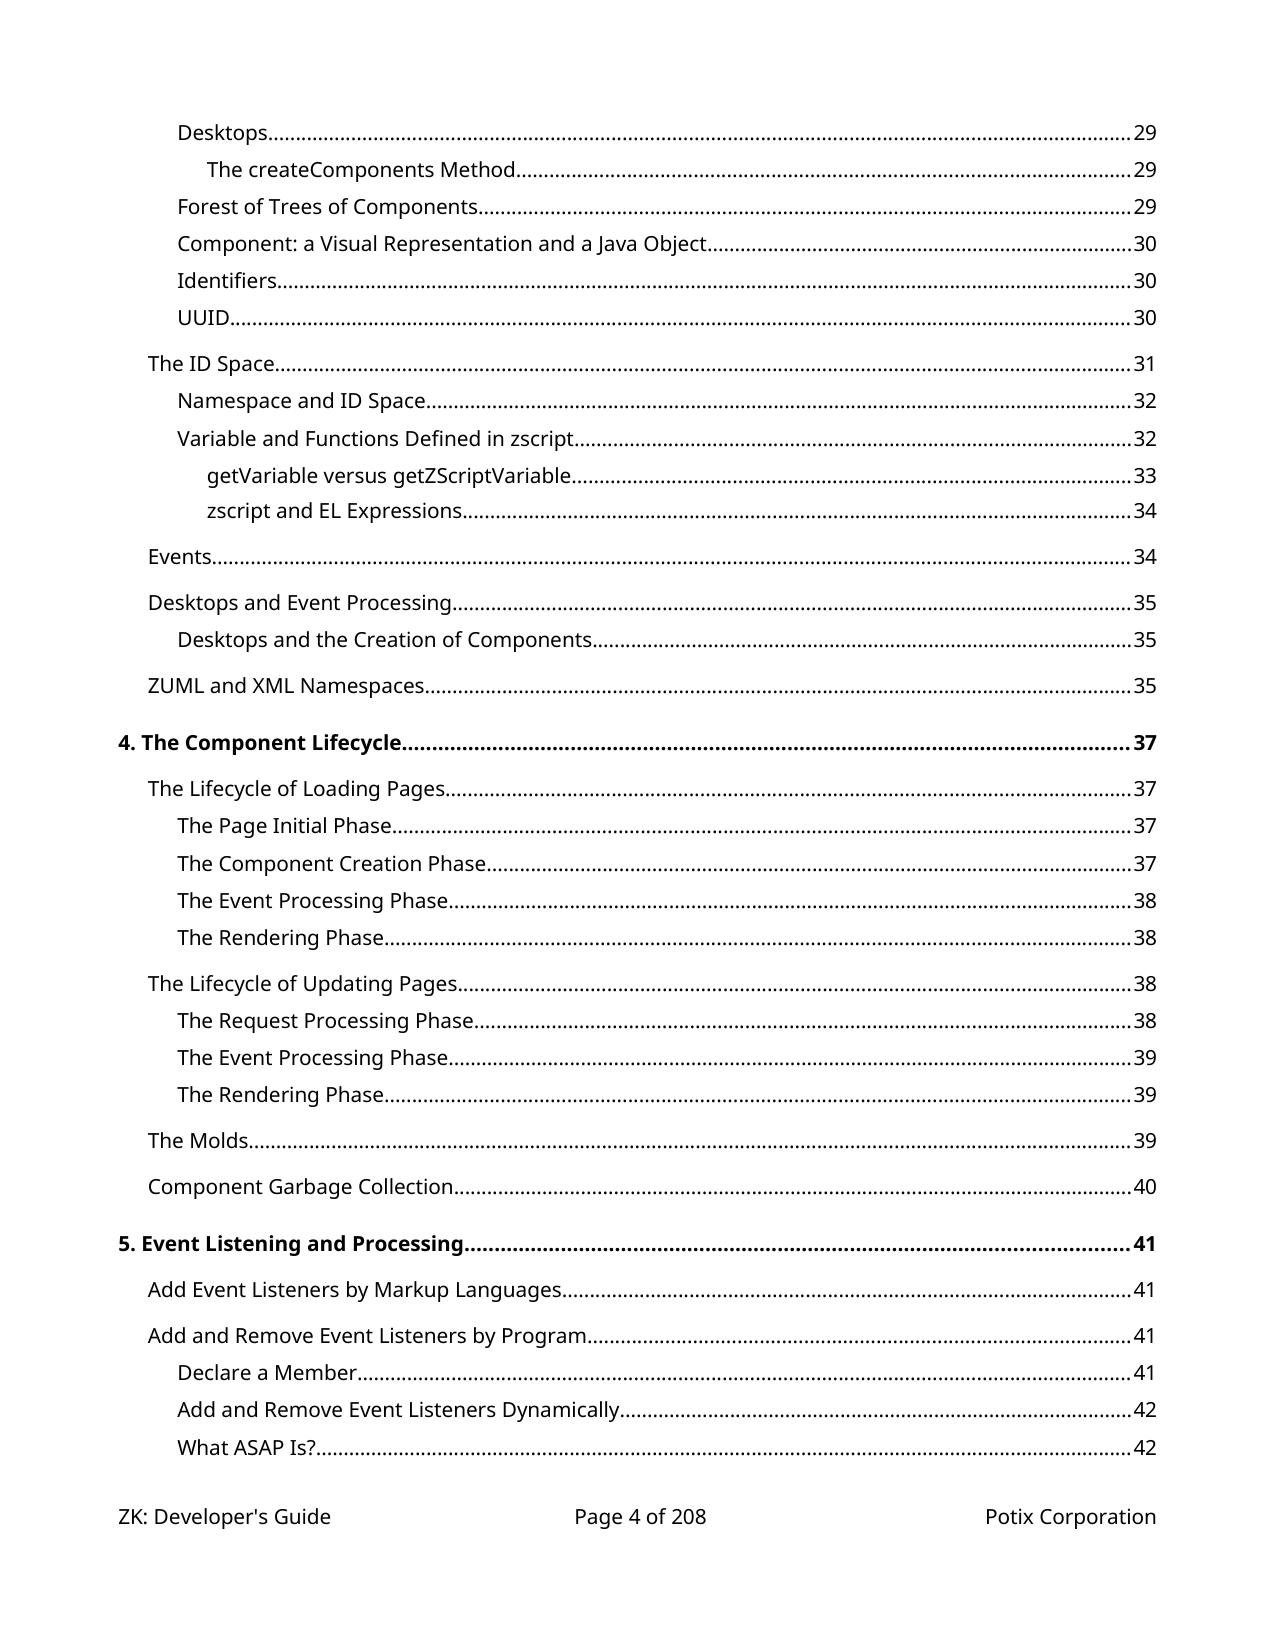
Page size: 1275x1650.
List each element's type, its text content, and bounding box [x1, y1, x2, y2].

text Add and Remove Event Listeners Dynamically 42 [177, 1396, 1157, 1424]
text Desktops 29 [177, 118, 1157, 146]
text Variable and Functions Defined in zscript 32 [177, 424, 1157, 452]
text Add and Remove Event Listeners by Program 41 [148, 1321, 1157, 1350]
text The Lifecycle of Loading Pages 37 [148, 774, 1157, 803]
text Identifiers 30 [177, 266, 1157, 295]
text 4. The Component Lifecycle 37 [118, 728, 1157, 757]
text The Lifecycle of Updating Pages 38 [148, 969, 1157, 997]
text ZUML and XML Namespaces 35 [148, 671, 1157, 699]
text 5. Event Listening and Processing 41 [118, 1229, 1157, 1258]
text zscript and EL Expressions 34 [207, 496, 1157, 524]
text Desktops and the Creation of Components 35 [177, 625, 1157, 653]
text getVariable versus getZScriptVariable 33 [207, 461, 1157, 489]
text The Request Processing Phase 38 [177, 1006, 1157, 1034]
text The Component Creation Phase 37 [177, 849, 1157, 877]
text The createComponents Method 29 [207, 155, 1157, 183]
text The Rendering Phase 39 [177, 1080, 1157, 1108]
text Component: a Visual Representation and a Java Object 30 [177, 229, 1157, 258]
text Component Garbage Collection 40 [148, 1172, 1157, 1200]
text The Event Processing Phase 38 [177, 886, 1157, 914]
text Add Event Listeners by Markup Languages 41 [148, 1276, 1157, 1304]
text Forest of Trees of Components 29 [177, 192, 1157, 221]
text Events 34 [148, 542, 1157, 570]
text The Page Initial Phase 37 [177, 812, 1157, 840]
text The Molds 39 [148, 1126, 1157, 1154]
text The ID Space 31 [148, 349, 1157, 378]
text The Rendering Phase 38 [177, 923, 1157, 951]
text Namespace and ID Space 32 [177, 387, 1157, 415]
text The Event Processing Phase 39 [177, 1043, 1157, 1071]
text What ASAP Is? 42 [177, 1433, 1157, 1461]
text Declare a Member 41 [177, 1358, 1157, 1387]
text UUID 30 [177, 303, 1157, 332]
text Desktops and Event Processing 35 [148, 588, 1157, 616]
